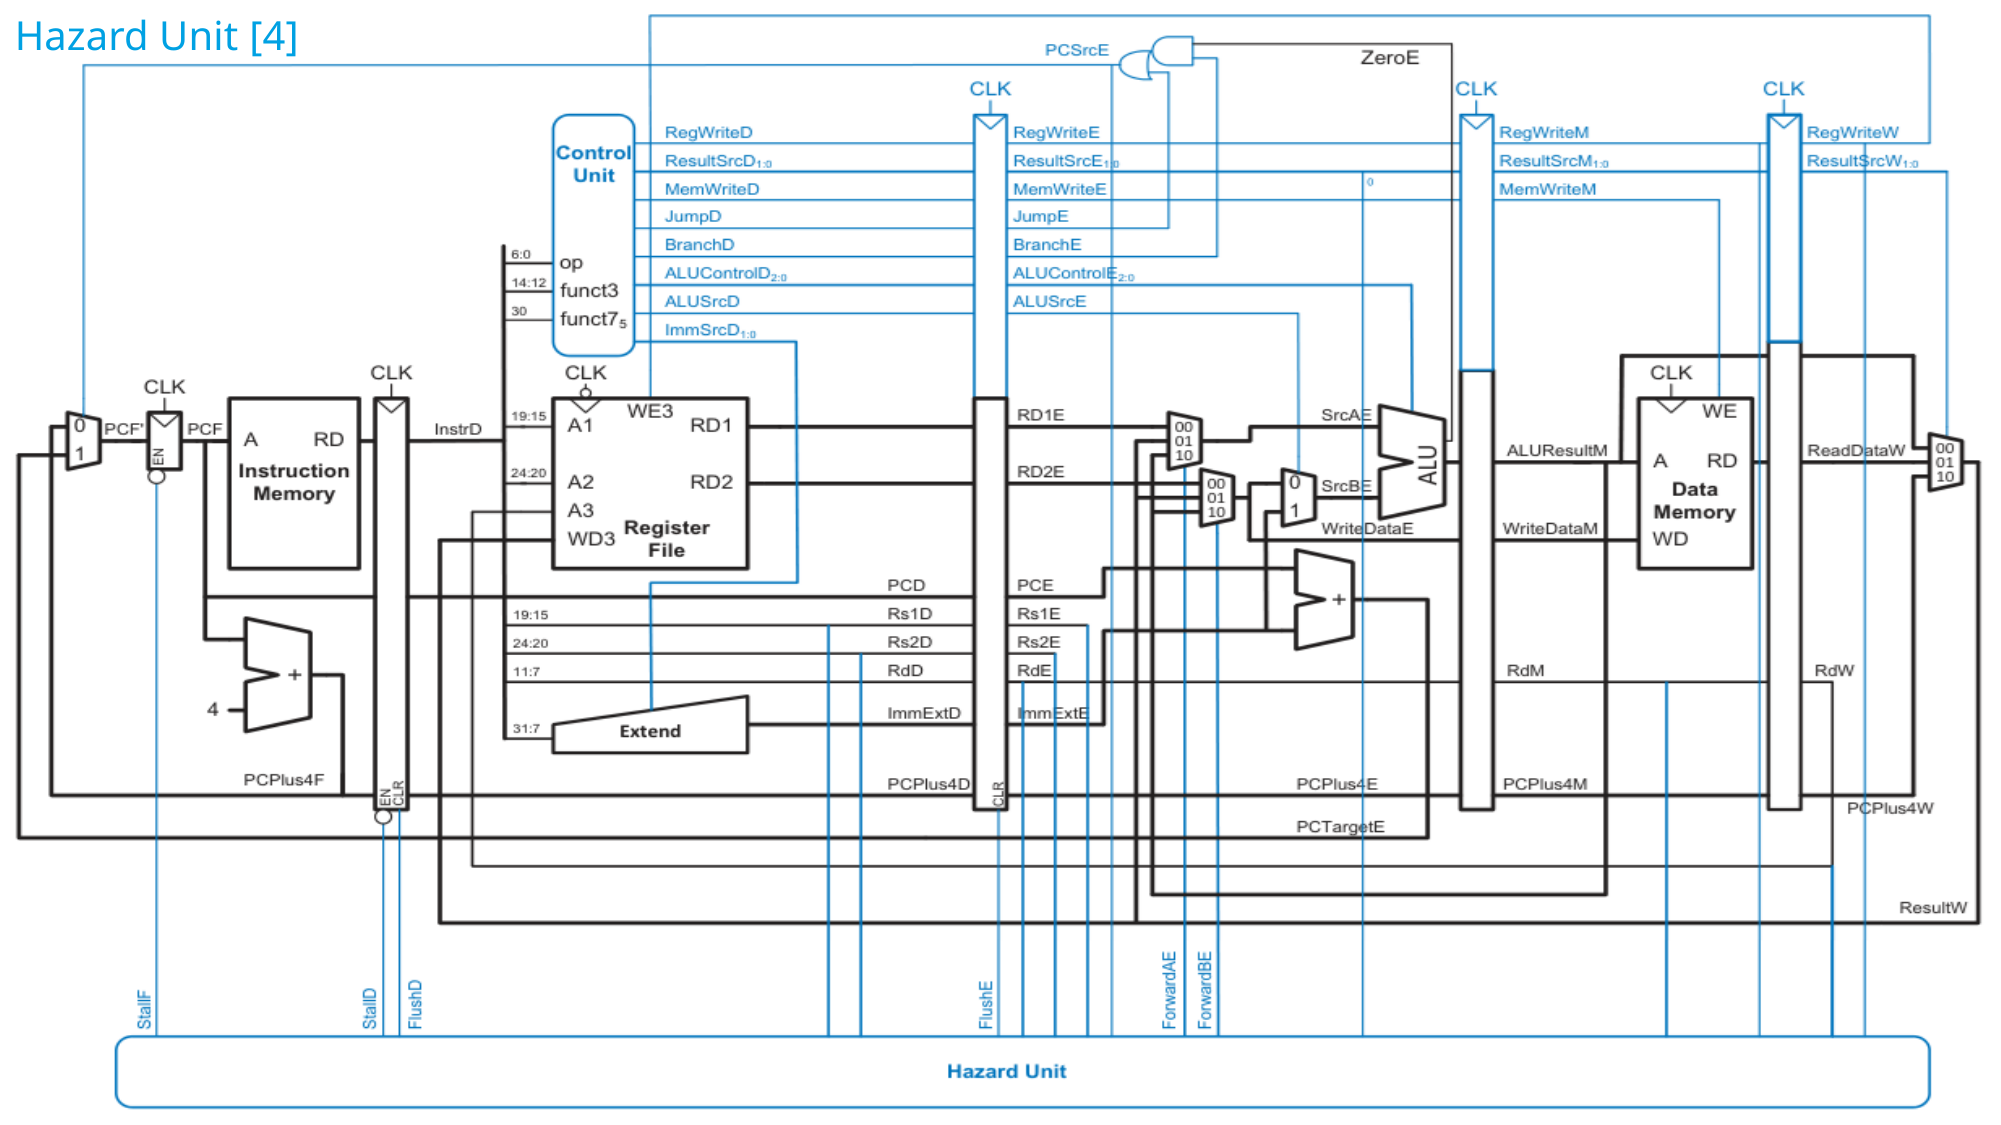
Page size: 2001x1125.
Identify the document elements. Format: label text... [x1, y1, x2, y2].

picture [0, 0, 2000, 1125]
title Hazard Unit [4] [0, 0, 1725, 71]
